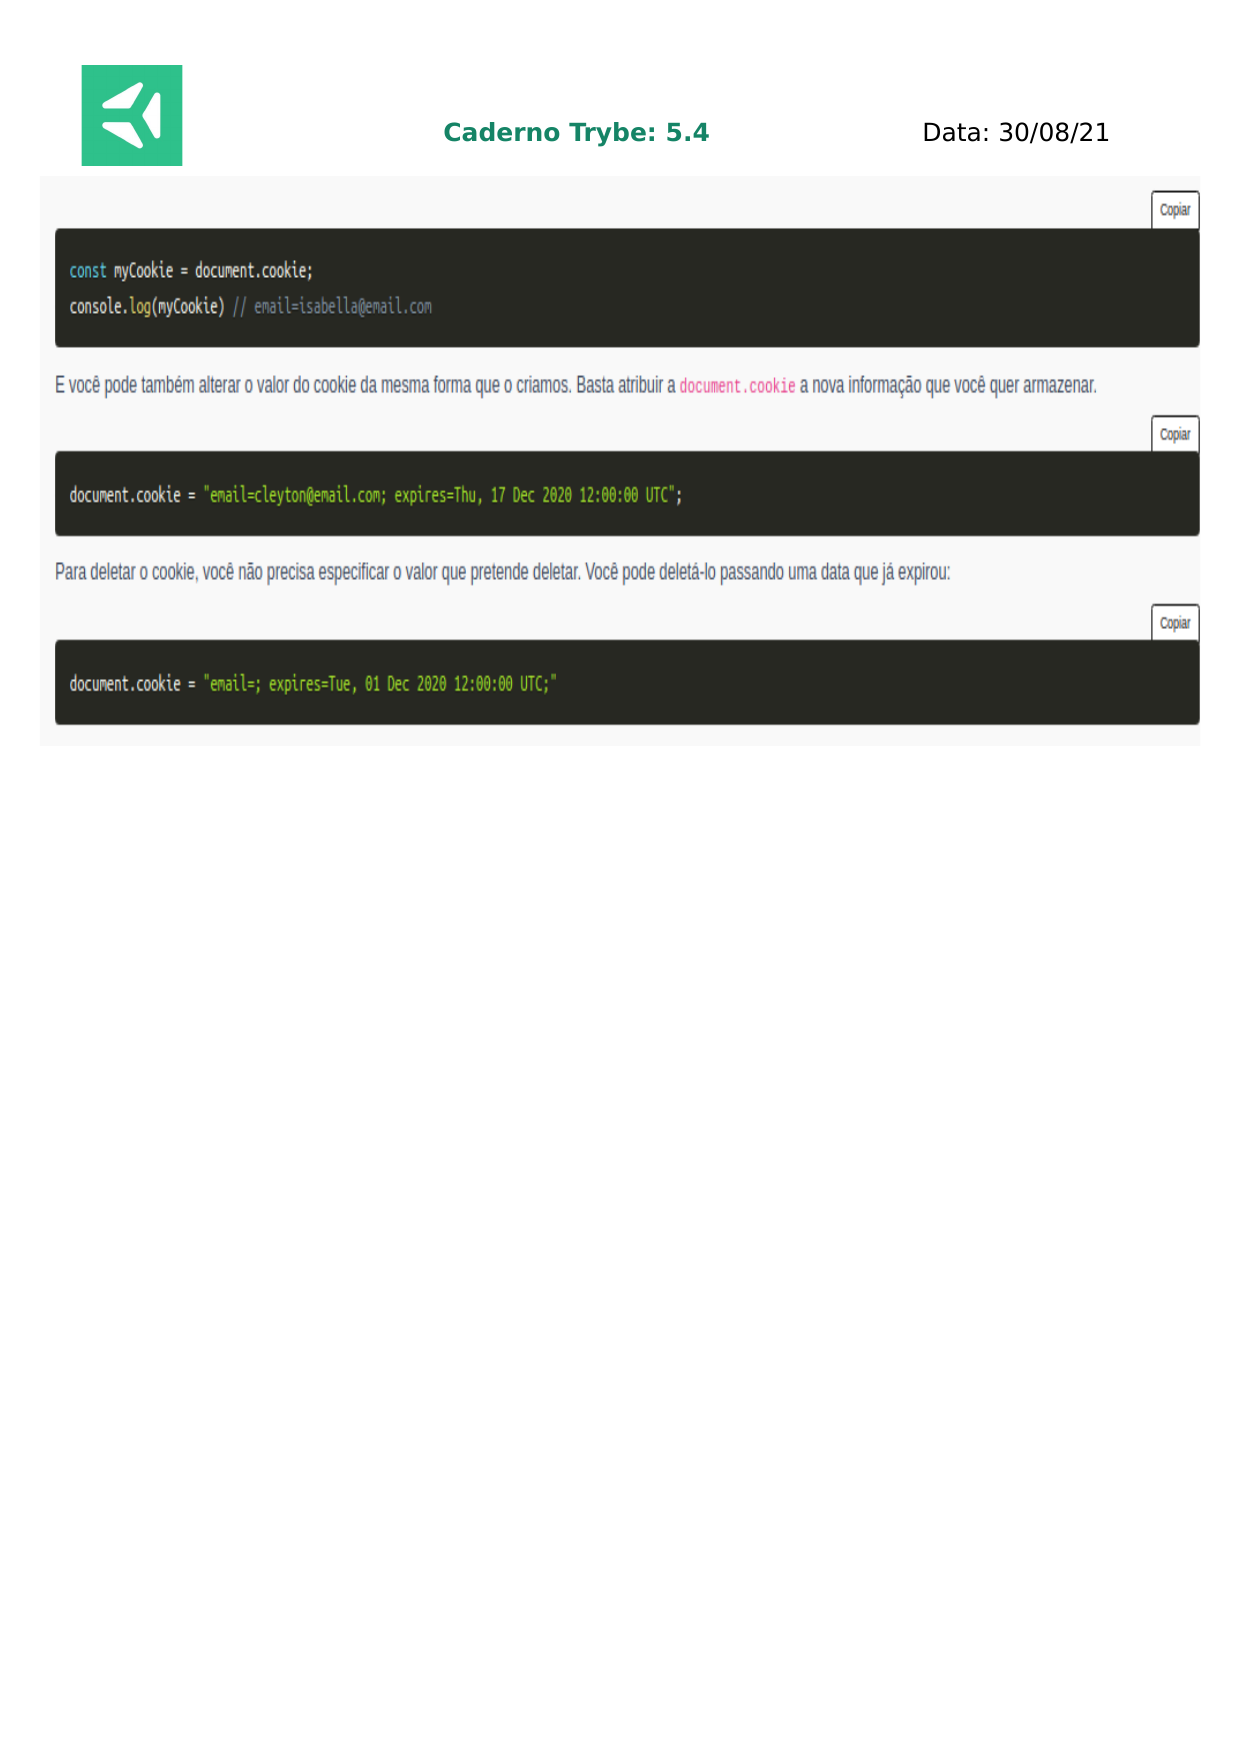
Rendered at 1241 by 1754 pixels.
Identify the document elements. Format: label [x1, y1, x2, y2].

picture [39, 176, 1201, 746]
picture [81, 65, 183, 166]
